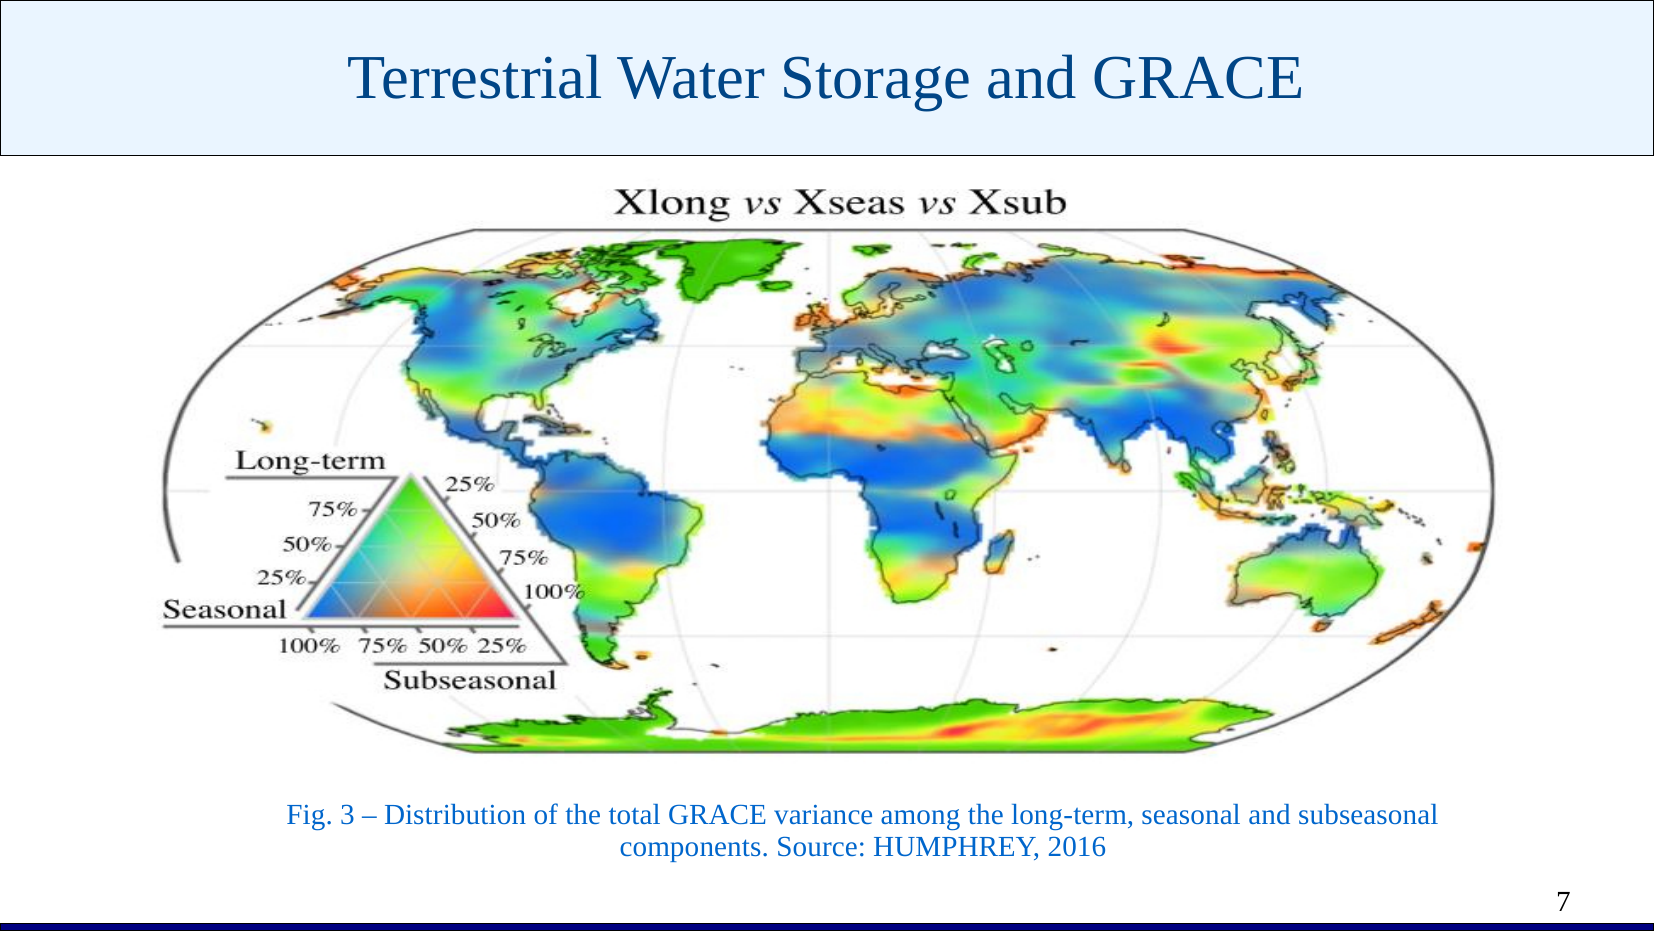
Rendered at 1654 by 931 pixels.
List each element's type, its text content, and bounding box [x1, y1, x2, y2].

text_box Fig. 3 – Distribution of the total GRACE variance among the long-term, seasonal and subseasonal components. Source: HUMPHREY, 2016 [271, 791, 1530, 907]
title Terrestrial Water Storage and GRACE [82, 4, 1571, 151]
picture [145, 175, 1518, 771]
